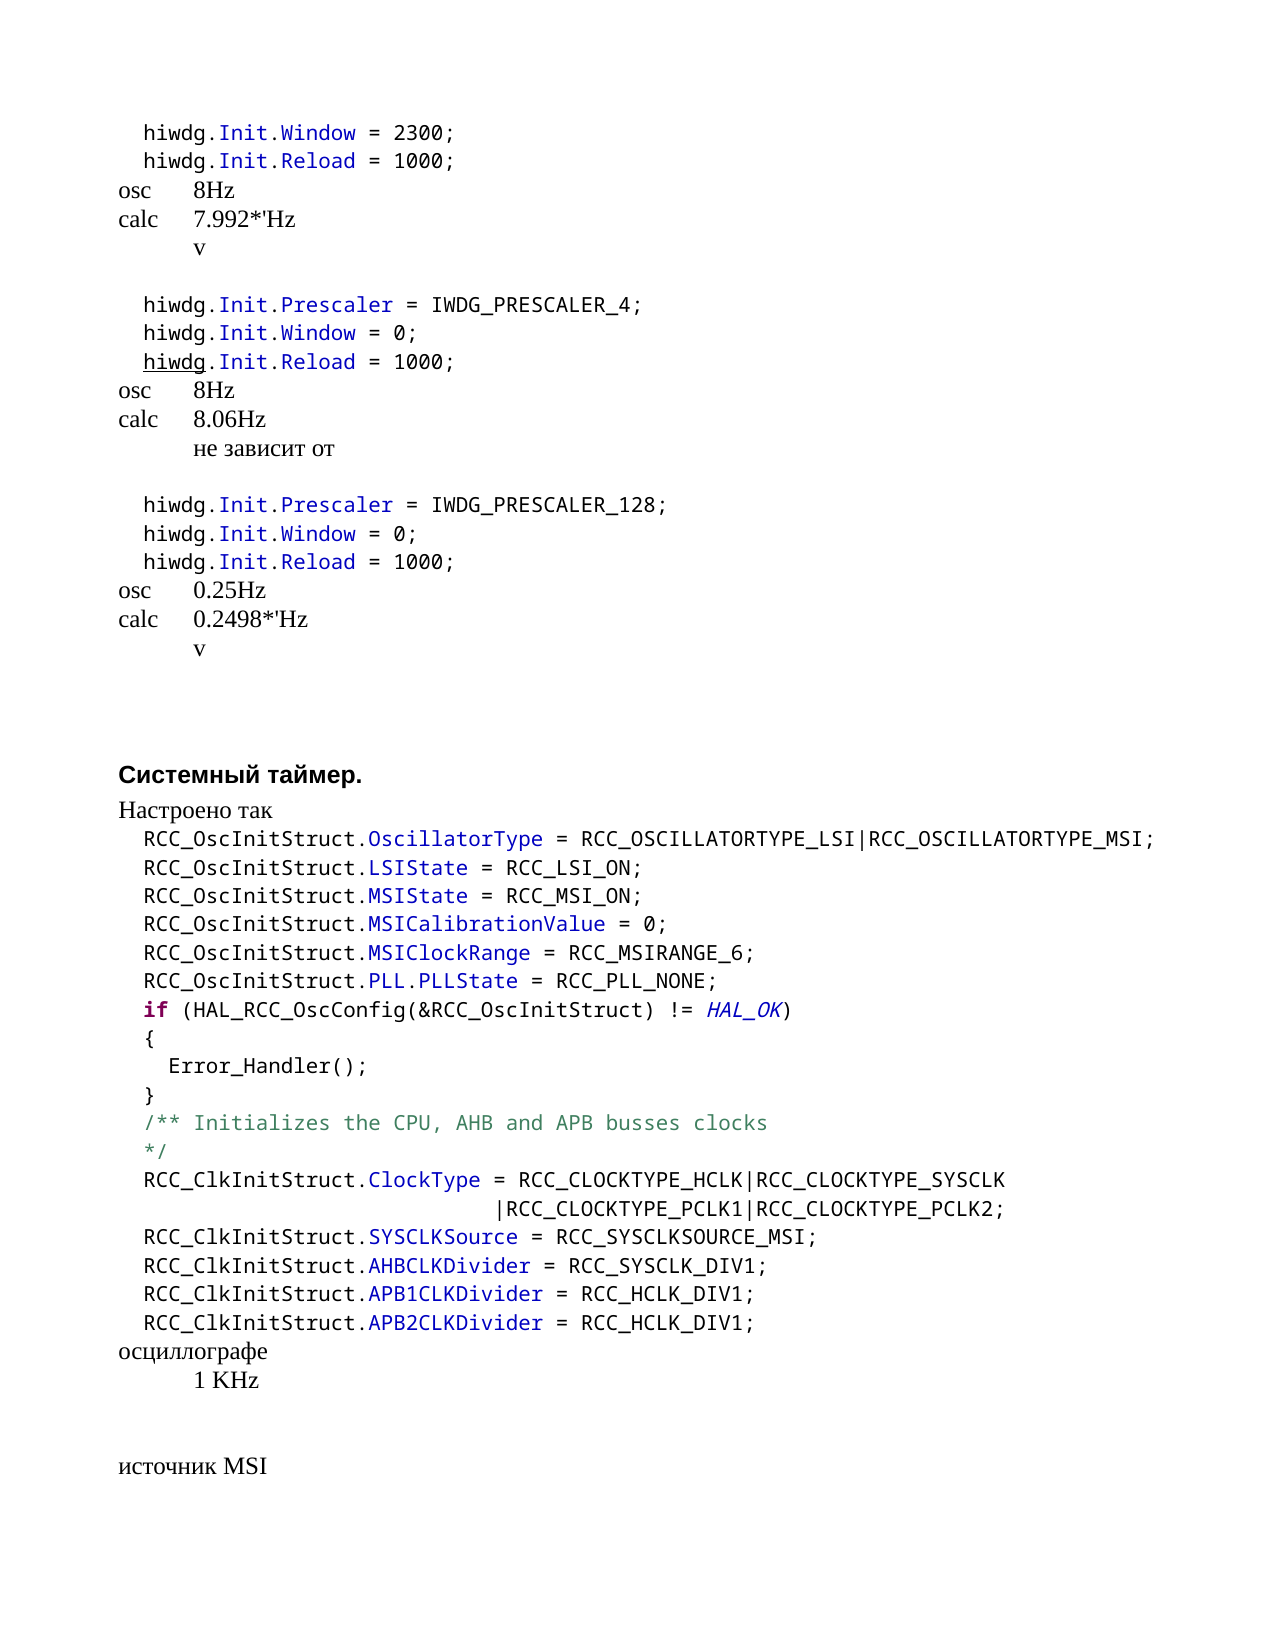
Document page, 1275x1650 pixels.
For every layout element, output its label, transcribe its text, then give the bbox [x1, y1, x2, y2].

text v [118, 633, 1157, 662]
text RCC_OscInitStruct.OscillatorType = RCC_OSCILLATORTYPE_LSI|RCC_OSCILLATORTYPE_MSI; [118, 824, 1157, 853]
text |RCC_CLOCKTYPE_PCLK1|RCC_CLOCKTYPE_PCLK2; [118, 1194, 1157, 1222]
text { [118, 1023, 1157, 1052]
text osc 8Hz [118, 175, 1157, 204]
text Error_Handler(); [118, 1052, 1157, 1080]
text hiwdg.Init.Prescaler = IWDG_PRESCALER_4; [118, 290, 1157, 318]
text RCC_OscInitStruct.MSIClockRange = RCC_MSIRANGE_6; [118, 938, 1157, 966]
text 1 KHz [118, 1365, 1157, 1393]
text hiwdg.Init.Reload = 1000; [118, 347, 1157, 375]
text RCC_OscInitStruct.LSIState = RCC_LSI_ON; [118, 853, 1157, 881]
subtitle Системный таймер. [118, 761, 1157, 789]
text hiwdg.Init.Window = 0; [118, 318, 1157, 347]
text calc 8.06Hz [118, 404, 1157, 433]
text hiwdg.Init.Prescaler = IWDG_PRESCALER_128; [118, 490, 1157, 519]
text источник MSI [118, 1451, 1157, 1480]
text не зависит от [118, 433, 1157, 462]
text osc 8Hz [118, 375, 1157, 404]
text */ [118, 1137, 1157, 1165]
text hiwdg.Init.Reload = 1000; [118, 147, 1157, 175]
text calc 7.992*'Hz [118, 204, 1157, 232]
text hiwdg.Init.Reload = 1000; [118, 547, 1157, 576]
text RCC_ClkInitStruct.AHBCLKDivider = RCC_SYSCLK_DIV1; [118, 1251, 1157, 1279]
text calc 0.2498*'Hz [118, 604, 1157, 633]
text /** Initializes the CPU, AHB and APB busses clocks [118, 1108, 1157, 1137]
text if (HAL_RCC_OscConfig(&RCC_OscInitStruct) != HAL_OK) [118, 995, 1157, 1023]
text RCC_ClkInitStruct.APB2CLKDivider = RCC_HCLK_DIV1; [118, 1308, 1157, 1336]
text RCC_ClkInitStruct.SYSCLKSource = RCC_SYSCLKSOURCE_MSI; [118, 1222, 1157, 1251]
text RCC_OscInitStruct.PLL.PLLState = RCC_PLL_NONE; [118, 966, 1157, 995]
text RCC_ClkInitStruct.ClockType = RCC_CLOCKTYPE_HCLK|RCC_CLOCKTYPE_SYSCLK [118, 1165, 1157, 1194]
text v [118, 232, 1157, 261]
text hiwdg.Init.Window = 2300; [118, 118, 1157, 147]
text } [118, 1080, 1157, 1108]
text осциллографе [118, 1336, 1157, 1365]
text RCC_OscInitStruct.MSIState = RCC_MSI_ON; [118, 881, 1157, 909]
text osc 0.25Hz [118, 576, 1157, 604]
text RCC_ClkInitStruct.APB1CLKDivider = RCC_HCLK_DIV1; [118, 1279, 1157, 1308]
text Настроено так [118, 795, 1157, 824]
text hiwdg.Init.Window = 0; [118, 519, 1157, 547]
text RCC_OscInitStruct.MSICalibrationValue = 0; [118, 909, 1157, 938]
